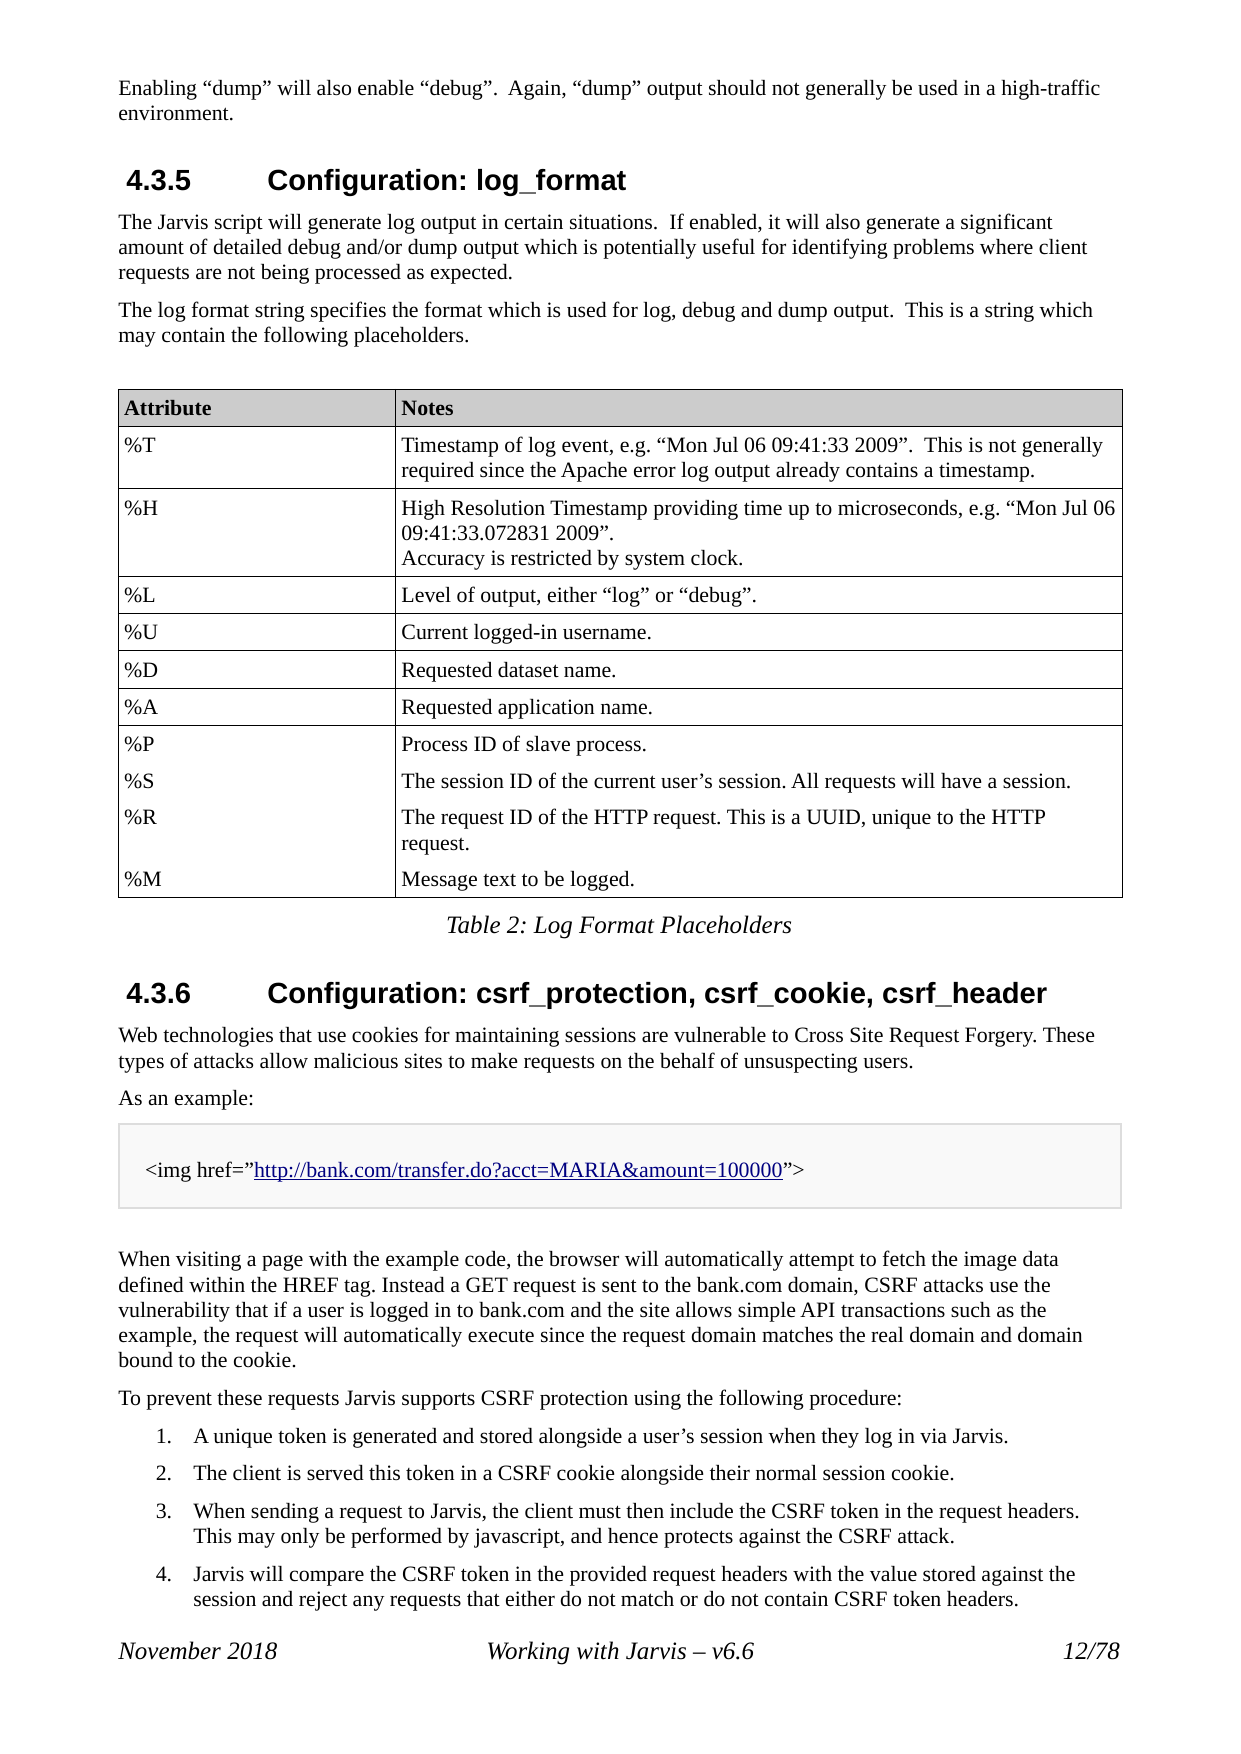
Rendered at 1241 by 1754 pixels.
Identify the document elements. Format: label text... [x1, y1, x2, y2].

table_cell Requested application name. [396, 689, 1122, 725]
list When sending a request to Jarvis, the client must then include the CSRF token in the request headers. This may only be performed by javascript, and hence protects against the CSRF attack. [156, 1498, 1122, 1548]
table_cell %T [119, 427, 395, 488]
subtitle Configuration: log_format [118, 163, 1122, 196]
table_header Notes [396, 390, 1122, 426]
table_cell The request ID of the HTTP request. This is a UUID, unique to the HTTP request. [396, 799, 1122, 860]
list A unique token is generated and stored alongside a user’s session when they log in via Jarvis. [156, 1423, 1122, 1448]
list The client is served this token in a CSRF cookie alongside their normal session cookie. [156, 1460, 1122, 1486]
table_header Attribute [119, 390, 395, 426]
table_cell %U [119, 614, 395, 650]
table_cell Process ID of slave process. [396, 726, 1122, 762]
text To prevent these requests Jarvis supports CSRF protection using the following procedure: [118, 1385, 1122, 1410]
text Enabling “dump” will also enable “debug”. Again, “dump” output should not generally be used in a high-traffic environment. [118, 75, 1122, 125]
table_cell Timestamp of log event, e.g. “Mon Jul 06 09:41:33 2009”. This is not generally required since the Apache error log output already contains a timestamp. [396, 427, 1122, 488]
table_cell %D [119, 651, 395, 687]
text Web technologies that use cookies for maintaining sessions are vulnerable to Cross Site Request Forgery. These types of attacks allow malicious sites to make requests on the behalf of unsuspecting users. [118, 1022, 1122, 1073]
table_cell %L [119, 577, 395, 613]
table_cell Requested dataset name. [396, 651, 1122, 687]
list Jarvis will compare the CSRF token in the provided request headers with the value stored against the session and reject any requests that either do not match or do not contain CSRF token headers. [156, 1561, 1122, 1611]
text The Jarvis script will generate log output in certain situations. If enabled, it will also generate a significant amount of detailed debug and/or dump output which is potentially useful for identifying problems where client requests are not being processed as expected. [118, 209, 1122, 284]
table_cell %A [119, 689, 395, 725]
table_cell %H [119, 489, 395, 576]
table_cell Current logged-in username. [396, 614, 1122, 650]
text The log format string specifies the format which is used for log, debug and dump output. This is a string which may contain the following placeholders. [118, 297, 1122, 347]
subtitle Configuration: csrf_protection, csrf_cookie, csrf_header [118, 976, 1122, 1010]
table_cell High Resolution Timestamp providing time up to microseconds, e.g. “Mon Jul 06 09:41:33.072831 2009”. Accuracy is restricted by system clock. [396, 489, 1122, 576]
table_cell Message text to be logged. [396, 860, 1122, 897]
text When visiting a page with the example code, the browser will automatically attempt to fetch the image data defined within the HREF tag. Instead a GET request is sent to the bank.com domain, CSRF attacks use the vulnerability that if a user is logged in to bank.com and the site allows simple API transactions such as the example, the request will automatically execute since the request domain matches the real domain and domain bound to the cookie. [118, 1246, 1122, 1372]
table_cell %S [119, 762, 395, 798]
table_cell %R [119, 799, 395, 860]
table_cell Level of output, either “log” or “debug”. [396, 577, 1122, 613]
table_cell %P [119, 726, 395, 762]
text Table 2: Log Format Placeholders [118, 910, 1122, 939]
table_cell The session ID of the current user’s session. All requests will have a session. [396, 762, 1122, 798]
text As an example: [118, 1085, 1122, 1111]
text <img href=”http://bank.com/transfer.do?acct=MARIA&amount=100000”> [120, 1125, 1120, 1207]
table_cell %M [119, 860, 395, 897]
